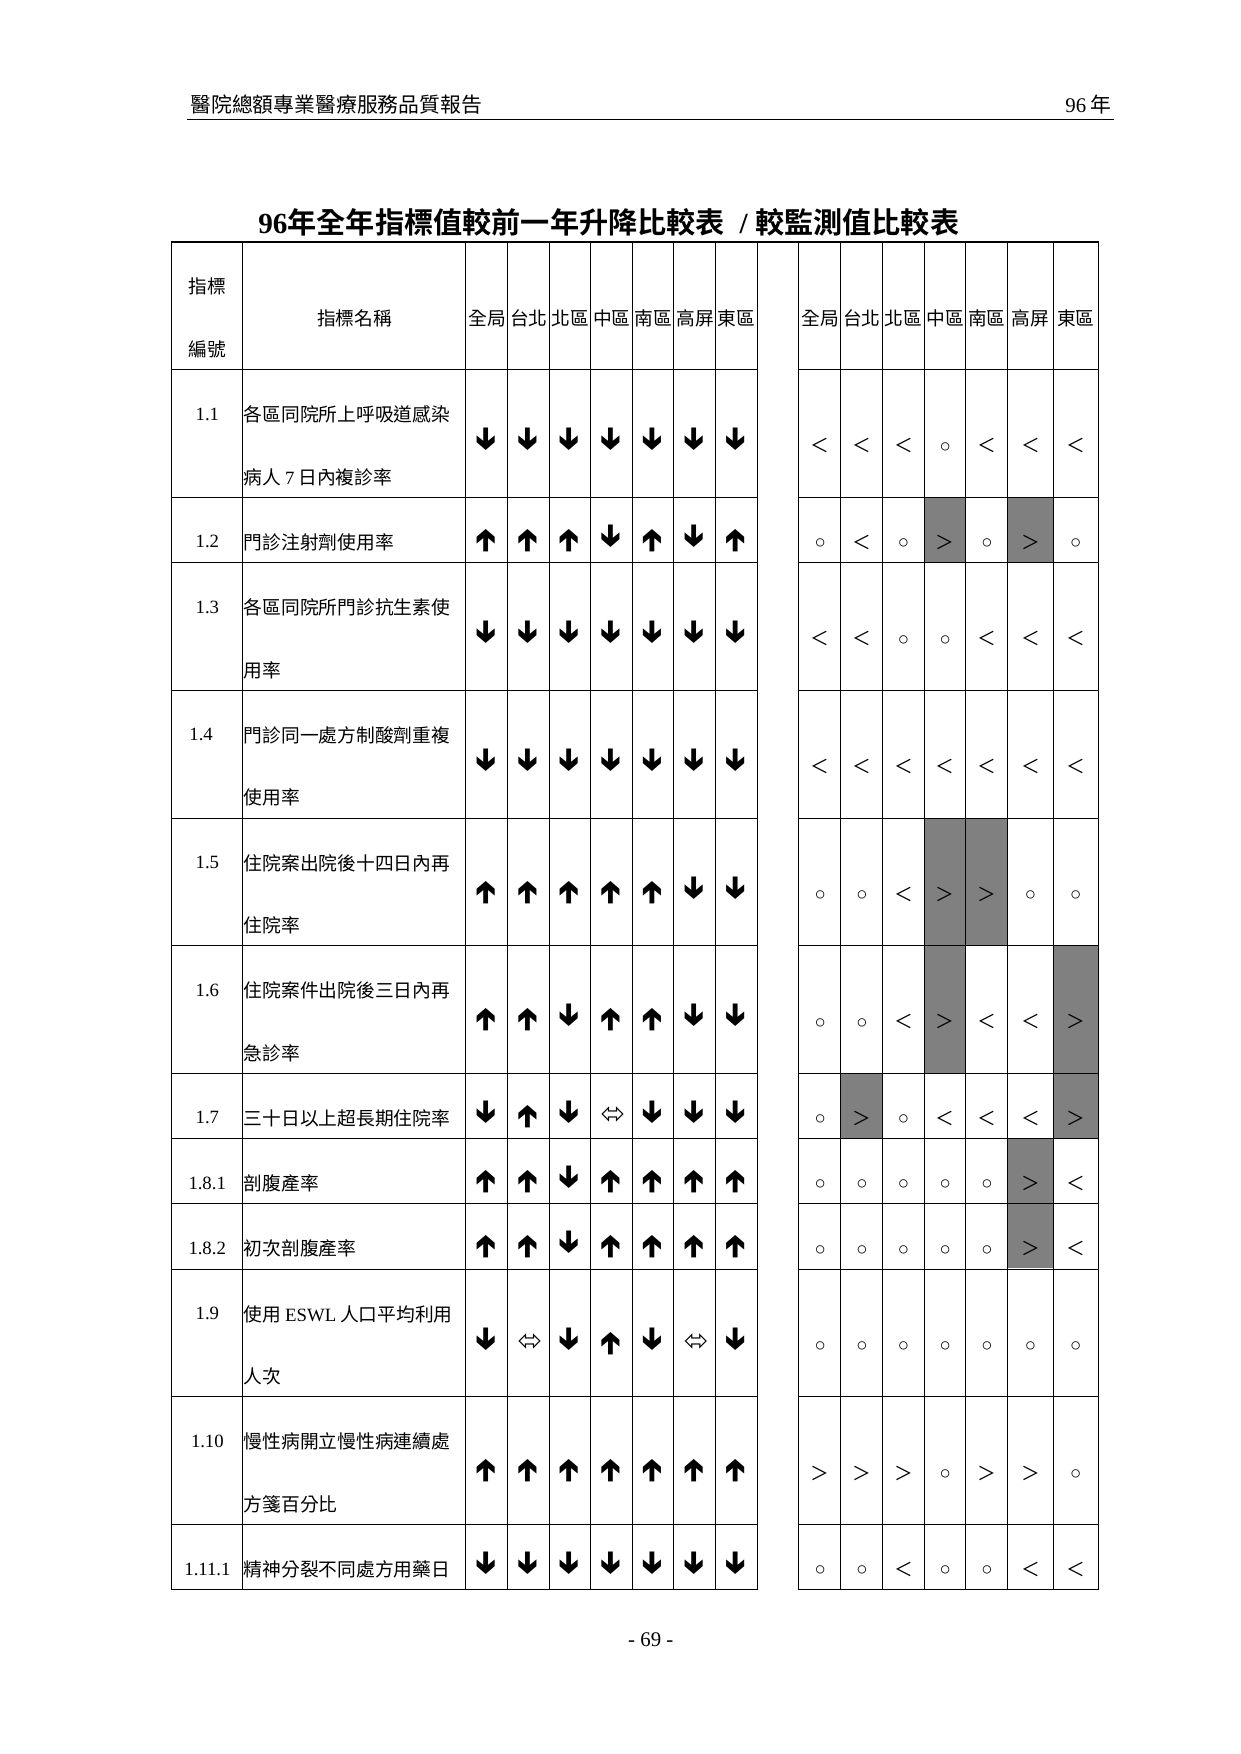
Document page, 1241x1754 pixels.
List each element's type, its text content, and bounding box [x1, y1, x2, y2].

table_cell ＞ [1054, 946, 1098, 1073]
table_cell  [633, 946, 673, 1073]
table_cell  [716, 1074, 757, 1138]
table_cell  [466, 370, 507, 497]
table_cell  [508, 1139, 549, 1203]
table_cell 精神分裂不同處方用藥日 [243, 1525, 465, 1589]
table_cell ＜ [883, 691, 924, 817]
table_cell ○ [1054, 498, 1098, 562]
table_cell  [633, 1139, 673, 1203]
table_cell ＜ [1054, 1139, 1098, 1203]
table_cell [758, 562, 798, 690]
text 96年全年指標值較前一年升降比較表 / 較監測值比較表 [112, 179, 1114, 241]
table_cell [758, 818, 798, 945]
table_cell  [466, 1074, 507, 1138]
table_cell ＜ [1054, 1204, 1098, 1268]
table_cell  [591, 1204, 632, 1268]
table_cell [758, 945, 798, 1073]
table_cell [758, 1203, 798, 1268]
table_cell  [550, 563, 590, 690]
table_header 指標名稱 [243, 243, 465, 369]
table_cell ＜ [1054, 691, 1098, 817]
table_cell  [466, 1204, 507, 1268]
table_cell [758, 369, 798, 497]
table_cell ＜ [883, 1525, 924, 1589]
table_cell  [466, 1525, 507, 1589]
table_header 全局 [799, 243, 840, 369]
table_cell  [466, 563, 507, 690]
table_cell  [674, 1525, 715, 1589]
table_header 東區 [1054, 243, 1098, 369]
table_cell ○ [883, 1270, 924, 1396]
table_cell ＜ [841, 563, 882, 690]
table_cell ＞ [1008, 1204, 1053, 1268]
table_cell  [508, 563, 549, 690]
table_cell ○ [966, 498, 1007, 562]
table_cell 1.6 [172, 946, 242, 1073]
table_cell ○ [1008, 1270, 1053, 1396]
table_cell  [591, 1397, 632, 1524]
table_cell  [716, 498, 757, 562]
table_cell ＜ [1008, 370, 1053, 497]
table_cell ○ [966, 1204, 1007, 1268]
table_cell ＜ [1054, 370, 1098, 497]
table_cell ＜ [925, 1074, 965, 1138]
table_cell ＜ [1008, 1525, 1053, 1589]
table_cell  [633, 1525, 673, 1589]
table_cell 初次剖腹產率 [243, 1204, 465, 1268]
table_cell [758, 690, 798, 817]
table_cell  [716, 1139, 757, 1203]
table_cell  [591, 370, 632, 497]
table_cell ＜ [883, 370, 924, 497]
table_cell 1.11.1 [172, 1525, 242, 1589]
table_cell ○ [1008, 819, 1053, 945]
table_cell ＞ [841, 1074, 882, 1138]
table_cell  [674, 1139, 715, 1203]
table_cell  [550, 1074, 590, 1138]
table_cell  [674, 498, 715, 562]
table_cell [758, 1138, 798, 1203]
table_cell ○ [966, 1525, 1007, 1589]
table_cell ○ [799, 1525, 840, 1589]
table_cell  [591, 819, 632, 945]
table_cell 1.8.2 [172, 1204, 242, 1268]
table_cell ＞ [1008, 498, 1053, 562]
table_cell ＜ [841, 370, 882, 497]
table_cell  [550, 691, 590, 817]
table_cell ○ [1054, 1397, 1098, 1524]
table_cell  [716, 691, 757, 817]
table_cell ＞ [1054, 1074, 1098, 1138]
table_cell ＜ [925, 691, 965, 817]
table_header 台北 [841, 243, 882, 369]
table_cell  [674, 946, 715, 1073]
table_cell  [716, 819, 757, 945]
table_cell ○ [799, 1270, 840, 1396]
table_cell 門診同一處方制酸劑重複使用率 [243, 691, 465, 817]
table_cell  [633, 691, 673, 817]
table_cell ＞ [799, 1397, 840, 1524]
table_cell  [508, 691, 549, 817]
table_cell  [633, 563, 673, 690]
table_cell  [550, 370, 590, 497]
table_header 高屏 [1008, 243, 1053, 369]
table_cell ○ [925, 1204, 965, 1268]
table_cell ○ [925, 1397, 965, 1524]
table_cell ○ [883, 1139, 924, 1203]
table_cell  [466, 946, 507, 1073]
table_cell 三十日以上超長期住院率 [243, 1074, 465, 1138]
table_cell  [550, 498, 590, 562]
table_cell ＜ [966, 691, 1007, 817]
table_cell ＜ [966, 946, 1007, 1073]
table_cell ＜ [966, 563, 1007, 690]
table_cell ○ [799, 498, 840, 562]
table_cell  [591, 563, 632, 690]
table_cell 1.8.1 [172, 1139, 242, 1203]
table_header 東區 [716, 243, 757, 369]
table_cell 住院案件出院後三日內再急診率 [243, 946, 465, 1073]
table_header 中區 [925, 243, 965, 369]
table_cell ○ [925, 1139, 965, 1203]
table_cell 各區同院所門診抗生素使用率 [243, 563, 465, 690]
table_cell ＜ [841, 498, 882, 562]
table_cell ○ [841, 819, 882, 945]
table_cell  [550, 1270, 590, 1396]
table_cell 慢性病開立慢性病連續處方箋百分比 [243, 1397, 465, 1524]
table_cell  [591, 1139, 632, 1203]
table_cell 1.1 [172, 370, 242, 497]
table_cell  [508, 1074, 549, 1138]
table_cell ○ [883, 498, 924, 562]
table_cell ○ [925, 1270, 965, 1396]
table_cell ○ [1054, 819, 1098, 945]
table_cell  [674, 370, 715, 497]
table_cell  [466, 1139, 507, 1203]
table_cell ○ [883, 563, 924, 690]
table_cell  [466, 819, 507, 945]
table_cell [758, 1524, 798, 1589]
table_cell ＜ [1008, 563, 1053, 690]
table_cell  [466, 691, 507, 817]
table_cell  [591, 1270, 632, 1396]
table_cell 使用ESWL人口平均利用人次 [243, 1270, 465, 1396]
table_cell ＞ [925, 819, 965, 945]
table_cell ＜ [841, 691, 882, 817]
table_cell  [674, 1397, 715, 1524]
table_cell ＞ [966, 1397, 1007, 1524]
table_cell  [716, 1525, 757, 1589]
table_cell ＞ [841, 1397, 882, 1524]
table_cell  [550, 1397, 590, 1524]
table_cell 1.7 [172, 1074, 242, 1138]
table_cell ○ [799, 1139, 840, 1203]
table_cell  [591, 946, 632, 1073]
table_cell  [591, 1525, 632, 1589]
table_cell  [550, 819, 590, 945]
table_cell  [508, 819, 549, 945]
table_cell ＜ [966, 370, 1007, 497]
table_cell  [633, 819, 673, 945]
table_cell  [508, 498, 549, 562]
table_cell ○ [883, 1074, 924, 1138]
table_header [758, 243, 798, 369]
table_cell  [633, 1074, 673, 1138]
table_cell ＜ [799, 370, 840, 497]
table_cell [758, 1073, 798, 1138]
table_cell  [674, 1204, 715, 1268]
table_cell  [633, 1270, 673, 1396]
table_cell ＜ [883, 946, 924, 1073]
table_cell ○ [925, 1525, 965, 1589]
table_cell  [716, 946, 757, 1073]
table_cell ○ [799, 946, 840, 1073]
table_cell ○ [925, 563, 965, 690]
table_cell  [633, 1397, 673, 1524]
table_cell  [466, 1397, 507, 1524]
table_cell  [550, 1139, 590, 1203]
table_cell [758, 497, 798, 562]
table_cell ○ [966, 1270, 1007, 1396]
table_header 台北 [508, 243, 549, 369]
table_cell  [550, 1204, 590, 1268]
table_cell  [466, 498, 507, 562]
table_cell 各區同院所上呼吸道感染病人7日內複診率 [243, 370, 465, 497]
table_header 南區 [633, 243, 673, 369]
table_cell  [466, 1270, 507, 1396]
table_cell  [716, 563, 757, 690]
table_cell ＞ [925, 498, 965, 562]
table_cell  [508, 946, 549, 1073]
table_cell  [716, 370, 757, 497]
table_cell ＜ [1054, 563, 1098, 690]
table_cell  [674, 819, 715, 945]
table_cell ＜ [1008, 691, 1053, 817]
table_cell  [674, 1074, 715, 1138]
table_cell  [633, 498, 673, 562]
table_cell  [508, 370, 549, 497]
table_cell  [550, 946, 590, 1073]
table_cell 1.4 [172, 691, 242, 817]
table_cell ○ [799, 1204, 840, 1268]
table_cell ＜ [799, 563, 840, 690]
table_header 全局 [466, 243, 507, 369]
table_cell ○ [925, 370, 965, 497]
table_cell ○ [799, 819, 840, 945]
table_cell ＜ [1054, 1525, 1098, 1589]
table_cell ○ [841, 946, 882, 1073]
table_cell ○ [883, 1204, 924, 1268]
table_cell 1.10 [172, 1397, 242, 1524]
table_cell 1.5 [172, 819, 242, 945]
table_cell ○ [841, 1204, 882, 1268]
table_cell  [716, 1204, 757, 1268]
table_cell [758, 1269, 798, 1396]
table_header 南區 [966, 243, 1007, 369]
table_header 高屏 [674, 243, 715, 369]
table_cell  [674, 1270, 715, 1396]
table_cell ＜ [883, 819, 924, 945]
table_cell ＞ [1008, 1139, 1053, 1203]
table_cell ○ [966, 1139, 1007, 1203]
table_cell  [591, 1074, 632, 1138]
table_cell  [508, 1270, 549, 1396]
table_cell [758, 1396, 798, 1524]
table_cell 1.3 [172, 563, 242, 690]
table_header 指標 編號 [172, 243, 242, 369]
table_cell ＜ [966, 1074, 1007, 1138]
table_cell  [633, 370, 673, 497]
table_cell ＞ [925, 946, 965, 1073]
table_cell  [716, 1270, 757, 1396]
table_cell  [674, 563, 715, 690]
table_cell ○ [799, 1074, 840, 1138]
table_cell  [591, 691, 632, 817]
table_cell 1.9 [172, 1270, 242, 1396]
table_header 中區 [591, 243, 632, 369]
table_cell  [550, 1525, 590, 1589]
table_header 北區 [550, 243, 590, 369]
table_cell  [674, 691, 715, 817]
table_cell ○ [1054, 1270, 1098, 1396]
table_cell 門診注射劑使用率 [243, 498, 465, 562]
table_cell 住院案出院後十四日內再住院率 [243, 819, 465, 945]
table_cell  [508, 1525, 549, 1589]
table_cell ○ [841, 1270, 882, 1396]
table_cell ＜ [799, 691, 840, 817]
table_cell ＞ [966, 819, 1007, 945]
table_cell ＞ [1008, 1397, 1053, 1524]
table_cell ＜ [1008, 1074, 1053, 1138]
table_cell  [508, 1204, 549, 1268]
table_cell ○ [841, 1139, 882, 1203]
table_cell  [716, 1397, 757, 1524]
table_header 北區 [883, 243, 924, 369]
table_cell ＜ [1008, 946, 1053, 1073]
table_cell ＞ [883, 1397, 924, 1524]
table_cell 剖腹產率 [243, 1139, 465, 1203]
table_cell ○ [841, 1525, 882, 1589]
table_cell  [591, 498, 632, 562]
table_cell  [508, 1397, 549, 1524]
table_cell 1.2 [172, 498, 242, 562]
table_cell  [633, 1204, 673, 1268]
